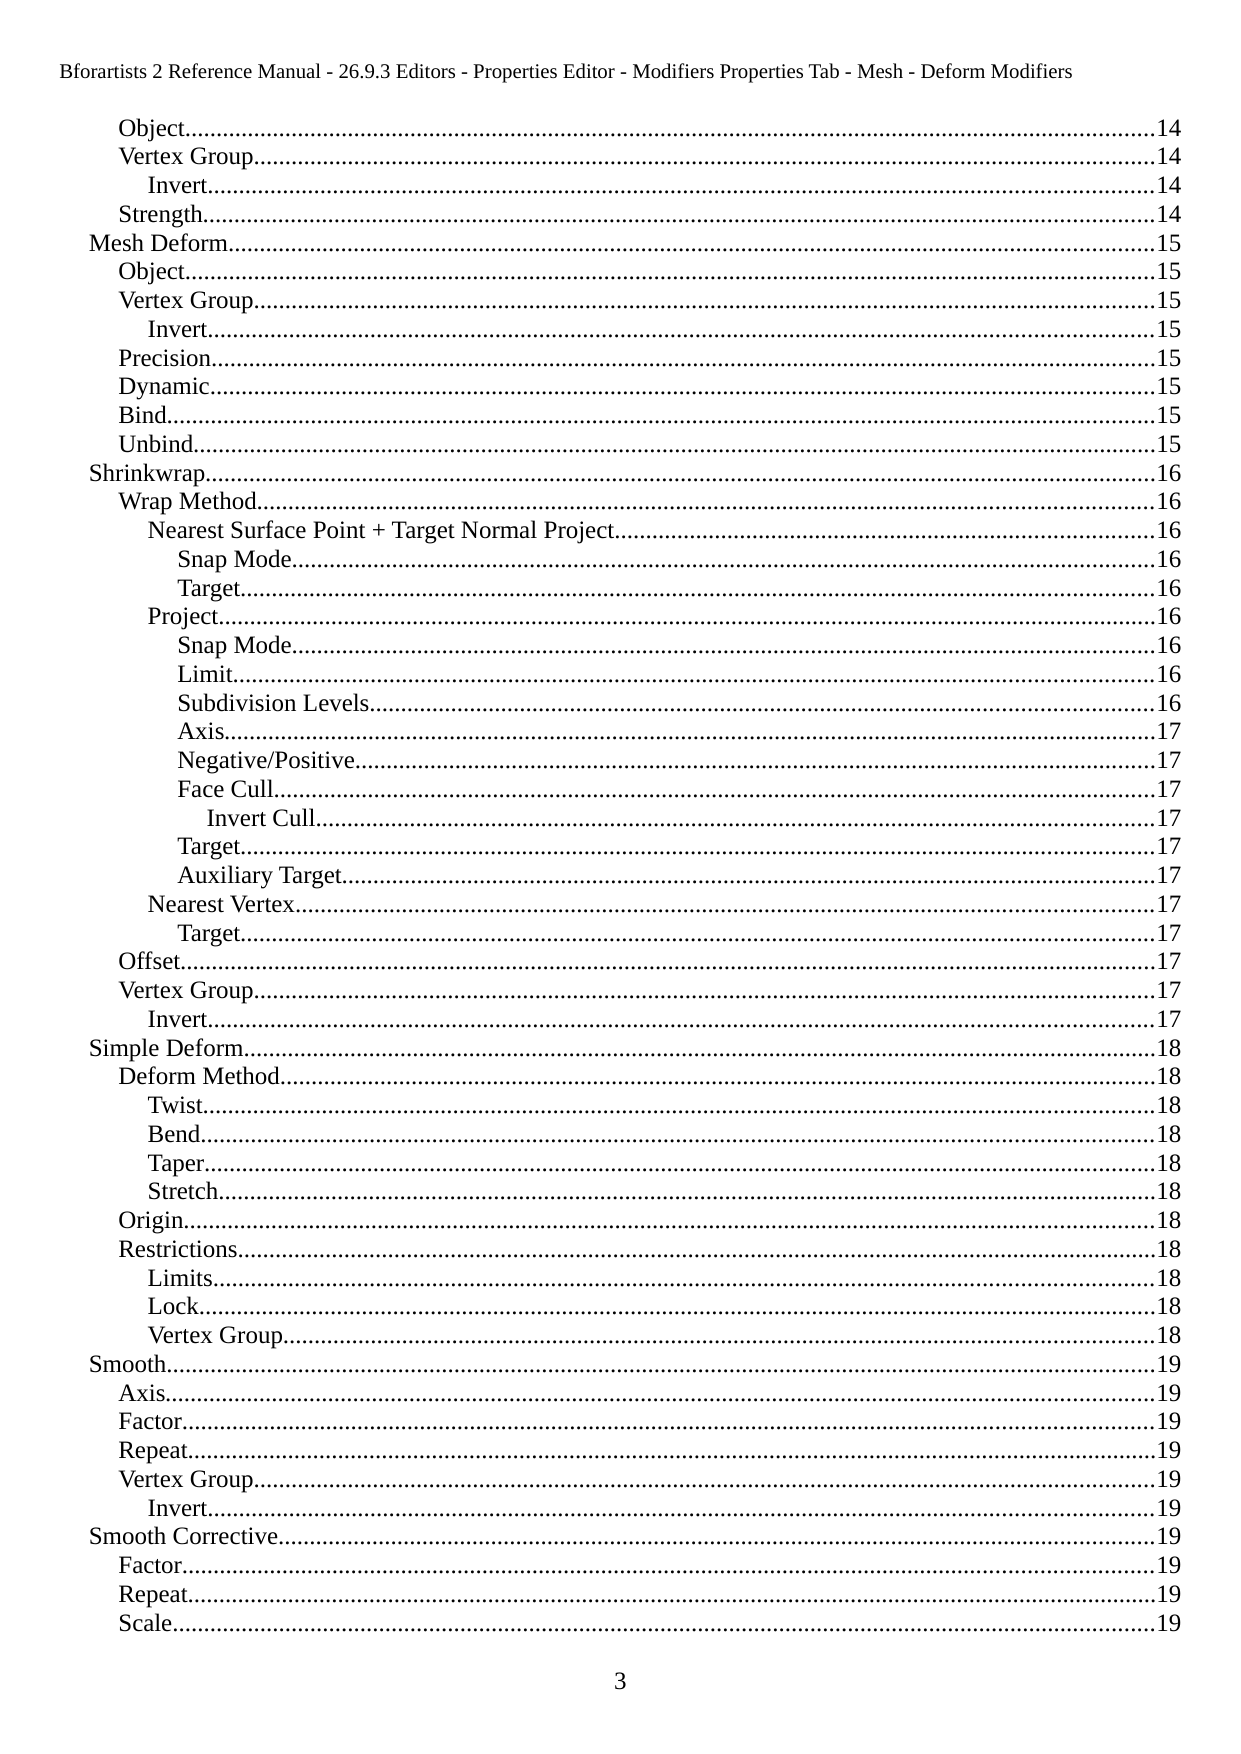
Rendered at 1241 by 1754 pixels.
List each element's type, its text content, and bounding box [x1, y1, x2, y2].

text Taper 18 [147, 1148, 1181, 1176]
text Mesh Deform 15 [88, 228, 1181, 256]
text Restrictions 18 [118, 1234, 1181, 1263]
text Negative/Positive 17 [177, 745, 1181, 774]
text Object 15 [118, 256, 1181, 285]
text Project 16 [147, 601, 1181, 630]
text Nearest Surface Point + Target Normal Project 16 [147, 515, 1181, 544]
text Repeat 19 [118, 1579, 1181, 1608]
text Snap Mode 16 [177, 544, 1181, 573]
text Limits 18 [147, 1263, 1181, 1291]
text Bind 15 [118, 400, 1181, 429]
text Invert 14 [147, 170, 1181, 199]
text Invert 15 [147, 314, 1181, 343]
text Invert 19 [147, 1493, 1181, 1521]
text Vertex Group 17 [118, 975, 1181, 1004]
text Target 17 [177, 918, 1181, 946]
text Invert 17 [147, 1004, 1181, 1033]
text Auxiliary Target 17 [177, 860, 1181, 889]
text Face Cull 17 [177, 774, 1181, 803]
text Strength 14 [118, 199, 1181, 228]
text Factor 19 [118, 1406, 1181, 1435]
text Stretch 18 [147, 1176, 1181, 1205]
text Precision 15 [118, 343, 1181, 371]
text Limit 16 [177, 659, 1181, 688]
text Target 17 [177, 831, 1181, 860]
text Origin 18 [118, 1205, 1181, 1234]
text Target 16 [177, 573, 1181, 601]
text Subdivision Levels 16 [177, 688, 1181, 716]
text Offset 17 [118, 946, 1181, 975]
text Smooth 19 [88, 1349, 1181, 1378]
text Bend 18 [147, 1119, 1181, 1148]
text Factor 19 [118, 1550, 1181, 1579]
text Shrinkwrap 16 [88, 458, 1181, 486]
text Nearest Vertex 17 [147, 889, 1181, 918]
text Lock 18 [147, 1291, 1181, 1320]
text Dynamic 15 [118, 371, 1181, 400]
text Axis 17 [177, 716, 1181, 745]
text Unbind 15 [118, 429, 1181, 458]
text Smooth Corrective 19 [88, 1521, 1181, 1550]
text Vertex Group 15 [118, 285, 1181, 314]
text Twist 18 [147, 1090, 1181, 1119]
text Vertex Group 18 [147, 1320, 1181, 1349]
text Object 14 [118, 113, 1181, 141]
text Deform Method 18 [118, 1061, 1181, 1090]
text Invert Cull 17 [206, 803, 1181, 831]
text Vertex Group 19 [118, 1464, 1181, 1493]
text Scale 19 [118, 1608, 1181, 1636]
text Simple Deform 18 [88, 1033, 1181, 1061]
text Snap Mode 16 [177, 630, 1181, 659]
text Axis 19 [118, 1378, 1181, 1406]
text Repeat 19 [118, 1435, 1181, 1464]
text Wrap Method 16 [118, 486, 1181, 515]
text Vertex Group 14 [118, 141, 1181, 170]
